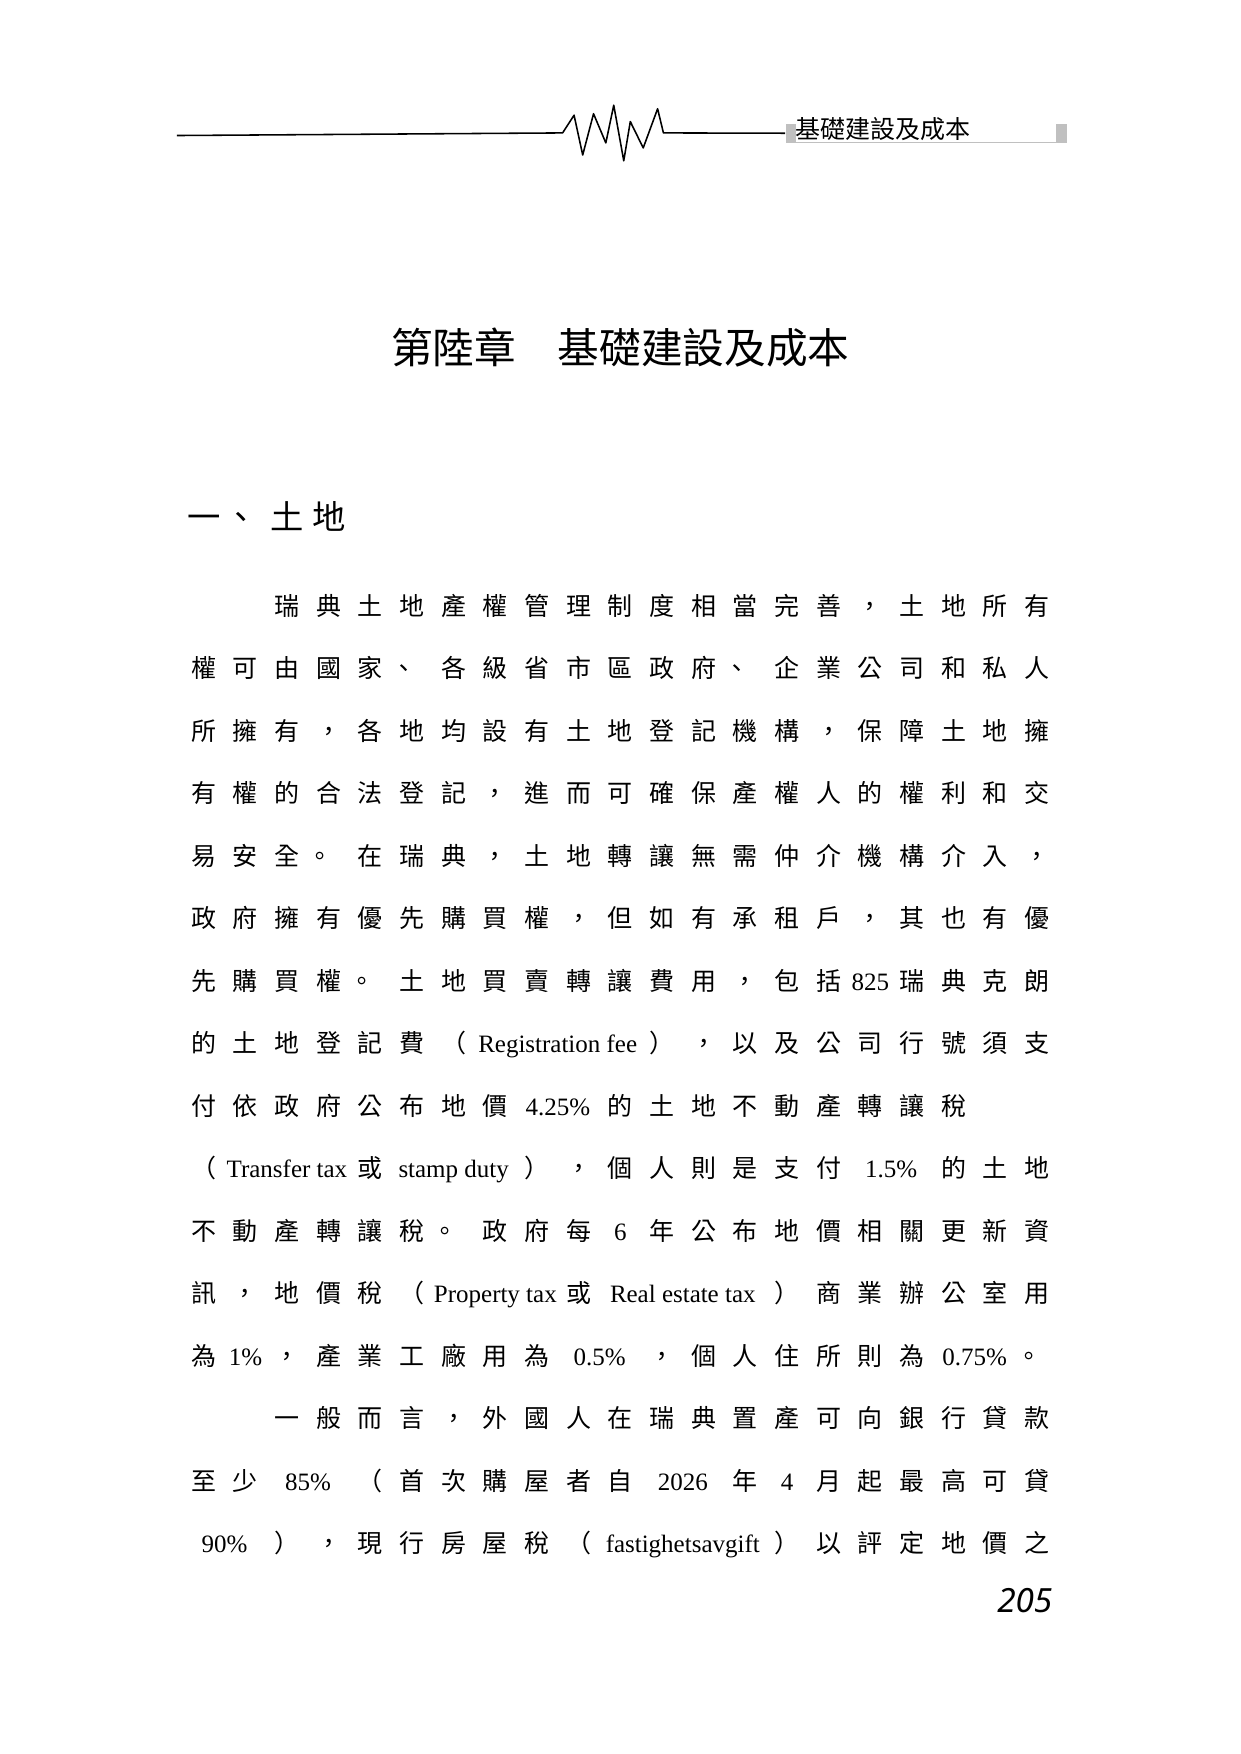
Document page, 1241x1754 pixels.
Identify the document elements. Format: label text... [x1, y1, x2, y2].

text 一、土地 [183, 473, 1058, 536]
text 第陸章 基礎建設及成本 [183, 304, 1058, 366]
text 瑞典土地產權管理制度相當完善，土地所有權可由國家、各級省市區政府、企業公司和私人所擁有，各地均設有土地登記機構，保障土地擁有權的合法登記，進而可確保產權人的權利和交易安全。在瑞典，土地轉讓無需仲介機構介入，政府擁有優先購買權，但如有承租戶，其也有優先購買權。土地買賣轉讓費用，包括825瑞典克朗的土地登記費（Registration fee），以及公司行號須支付依政府公布地價4.25%的土地不動產轉讓稅（Transfer tax或stamp duty），個人則是支付1.5%的土地不動產轉讓稅。政府每6年公布地價相關更新資訊，地價稅（Property tax或Real estate tax）商業辦公室用為1%，產業工廠用為0.5%，個人住所則為0.75%。 [183, 563, 1058, 1375]
text 一般而言，外國人在瑞典置產可向銀行貸款至少85%（首次購屋者自2026年4月起最高可貸90%），現行房屋稅（fastighetsavgift）以評定地價之 [183, 1375, 1058, 1563]
